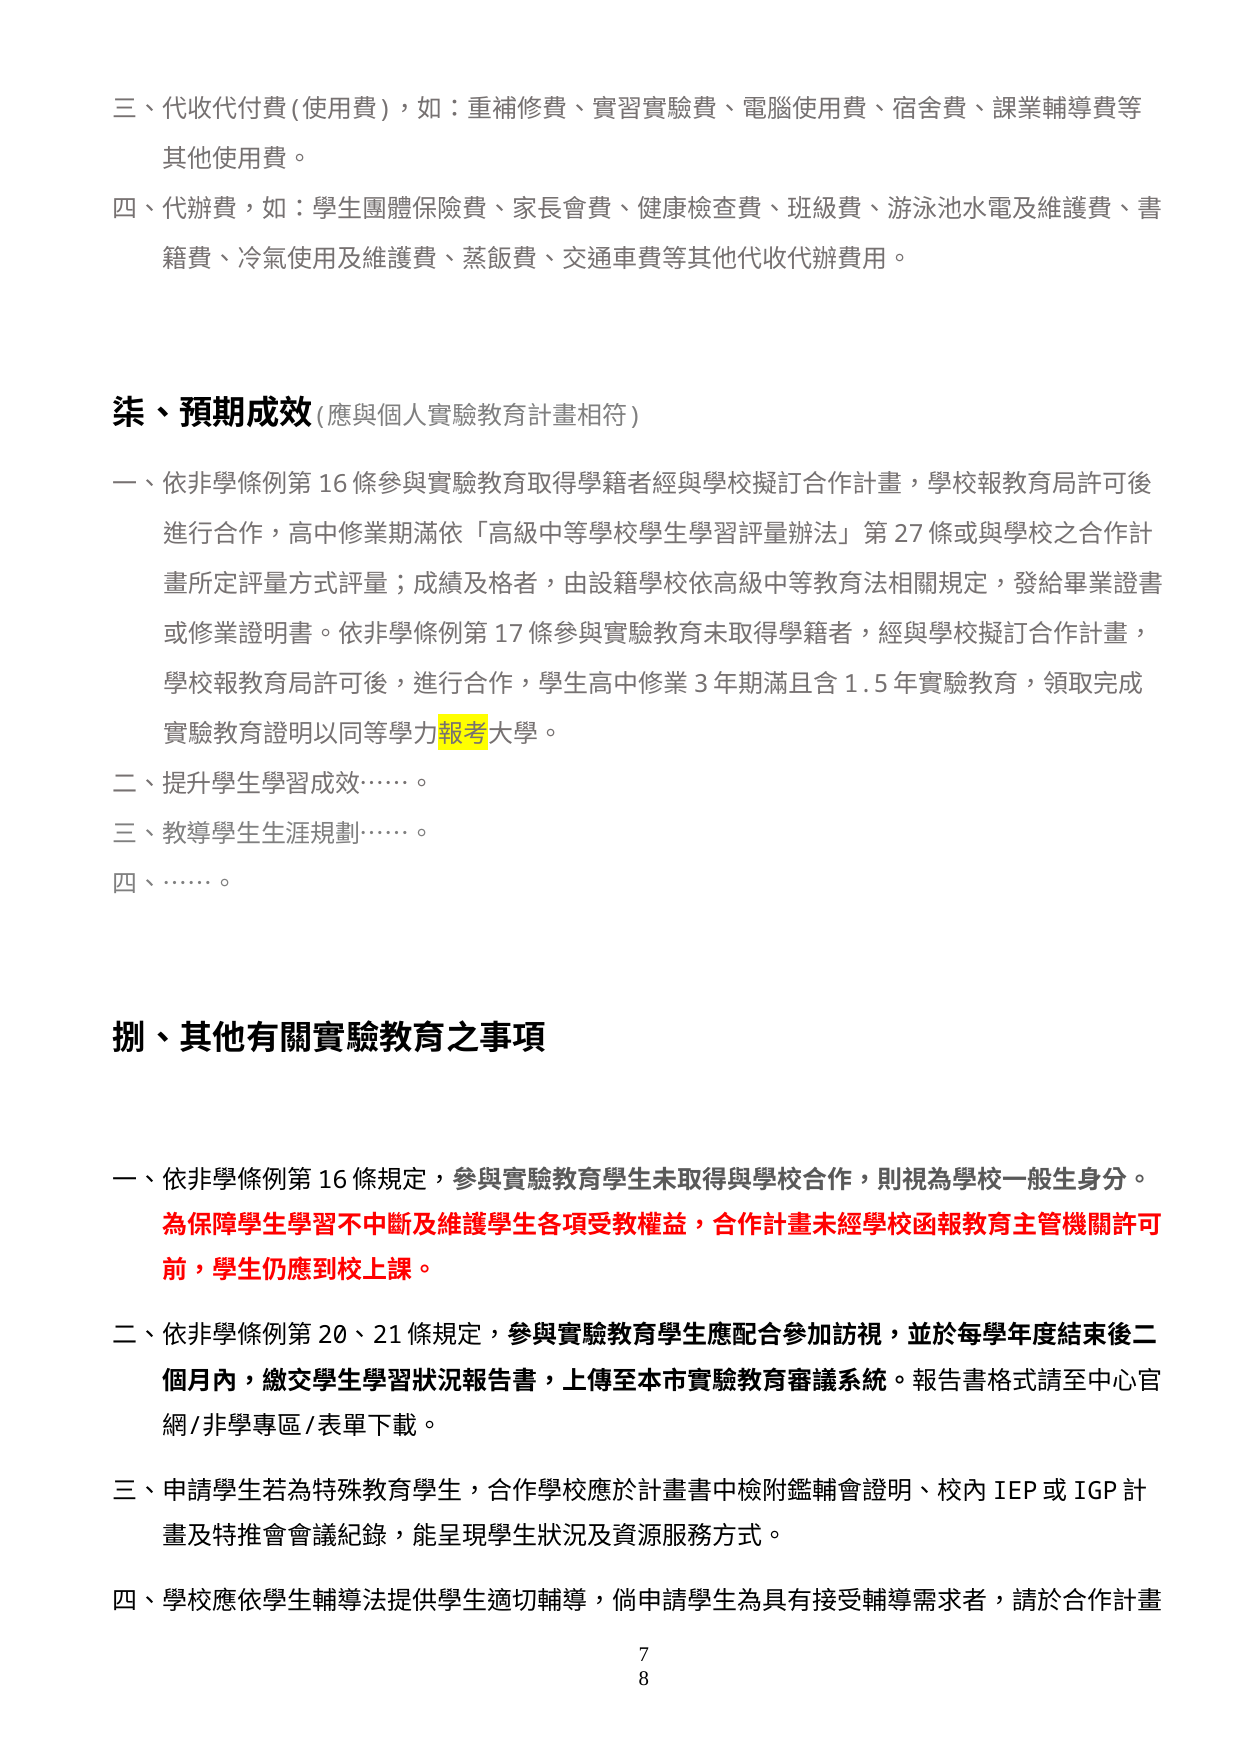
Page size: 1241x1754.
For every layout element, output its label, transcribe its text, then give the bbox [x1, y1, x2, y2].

text 捌、其他有關實驗教育之事項 [112, 1009, 1167, 1059]
text 柒、預期成效(應與個人實驗教育計畫相符) [112, 384, 1167, 434]
text 一、依非學條例第16條參與實驗教育取得學籍者經與學校擬訂合作計畫，學校報教育局許可後進行合作，高中修業期滿依「高級中等學校學生學習評量辦法」第27條或與學校之合作計畫所定評量方式評量；成績及格者，由設籍學校依高級中等教育法相關規定，發給畢業證書或修業證明書。依非學條例第17條參與實驗教育未取得學籍者，經與學校擬訂合作計畫，學校報教育局許可後，進行合作，學生高中修業3年期滿且含1.5年實驗教育，領取完成實驗教育證明以同等學力報考大學。 [113, 453, 1167, 753]
text 三、申請學生若為特殊教育學生，合作學校應於計畫書中檢附鑑輔會證明、校內IEP或IGP計畫及特推會會議紀錄，能呈現學生狀況及資源服務方式。 [112, 1470, 1167, 1552]
text 四、代辦費，如：學生團體保險費、家長會費、健康檢查費、班級費、游泳池水電及維護費、書籍費、冷氣使用及維護費、蒸飯費、交通車費等其他代收代辦費用。 [112, 178, 1167, 278]
text 一、依非學條例第16條規定，參與實驗教育學生未取得與學校合作，則視為學校一般生身分。為保障學生學習不中斷及維護學生各項受教權益，合作計畫未經學校函報教育主管機關許可前，學生仍應到校上課。 [112, 1159, 1167, 1286]
text 二、提升學生學習成效……。 [113, 753, 1167, 803]
text 四、……。 [113, 853, 1167, 903]
text 二、依非學條例第20、21條規定，參與實驗教育學生應配合參加訪視，並於每學年度結束後二個月內，繳交學生學習狀況報告書，上傳至本市實驗教育審議系統。報告書格式請至中心官網/非學專區/表單下載。 [112, 1315, 1167, 1442]
text 三、代收代付費(使用費)，如：重補修費、實習實驗費、電腦使用費、宿舍費、課業輔導費等其他使用費。 [112, 78, 1167, 178]
text 四、學校應依學生輔導法提供學生適切輔導，倘申請學生為具有接受輔導需求者，請於合作計畫 [112, 1580, 1167, 1617]
text 三、教導學生生涯規劃……。 [113, 803, 1167, 853]
